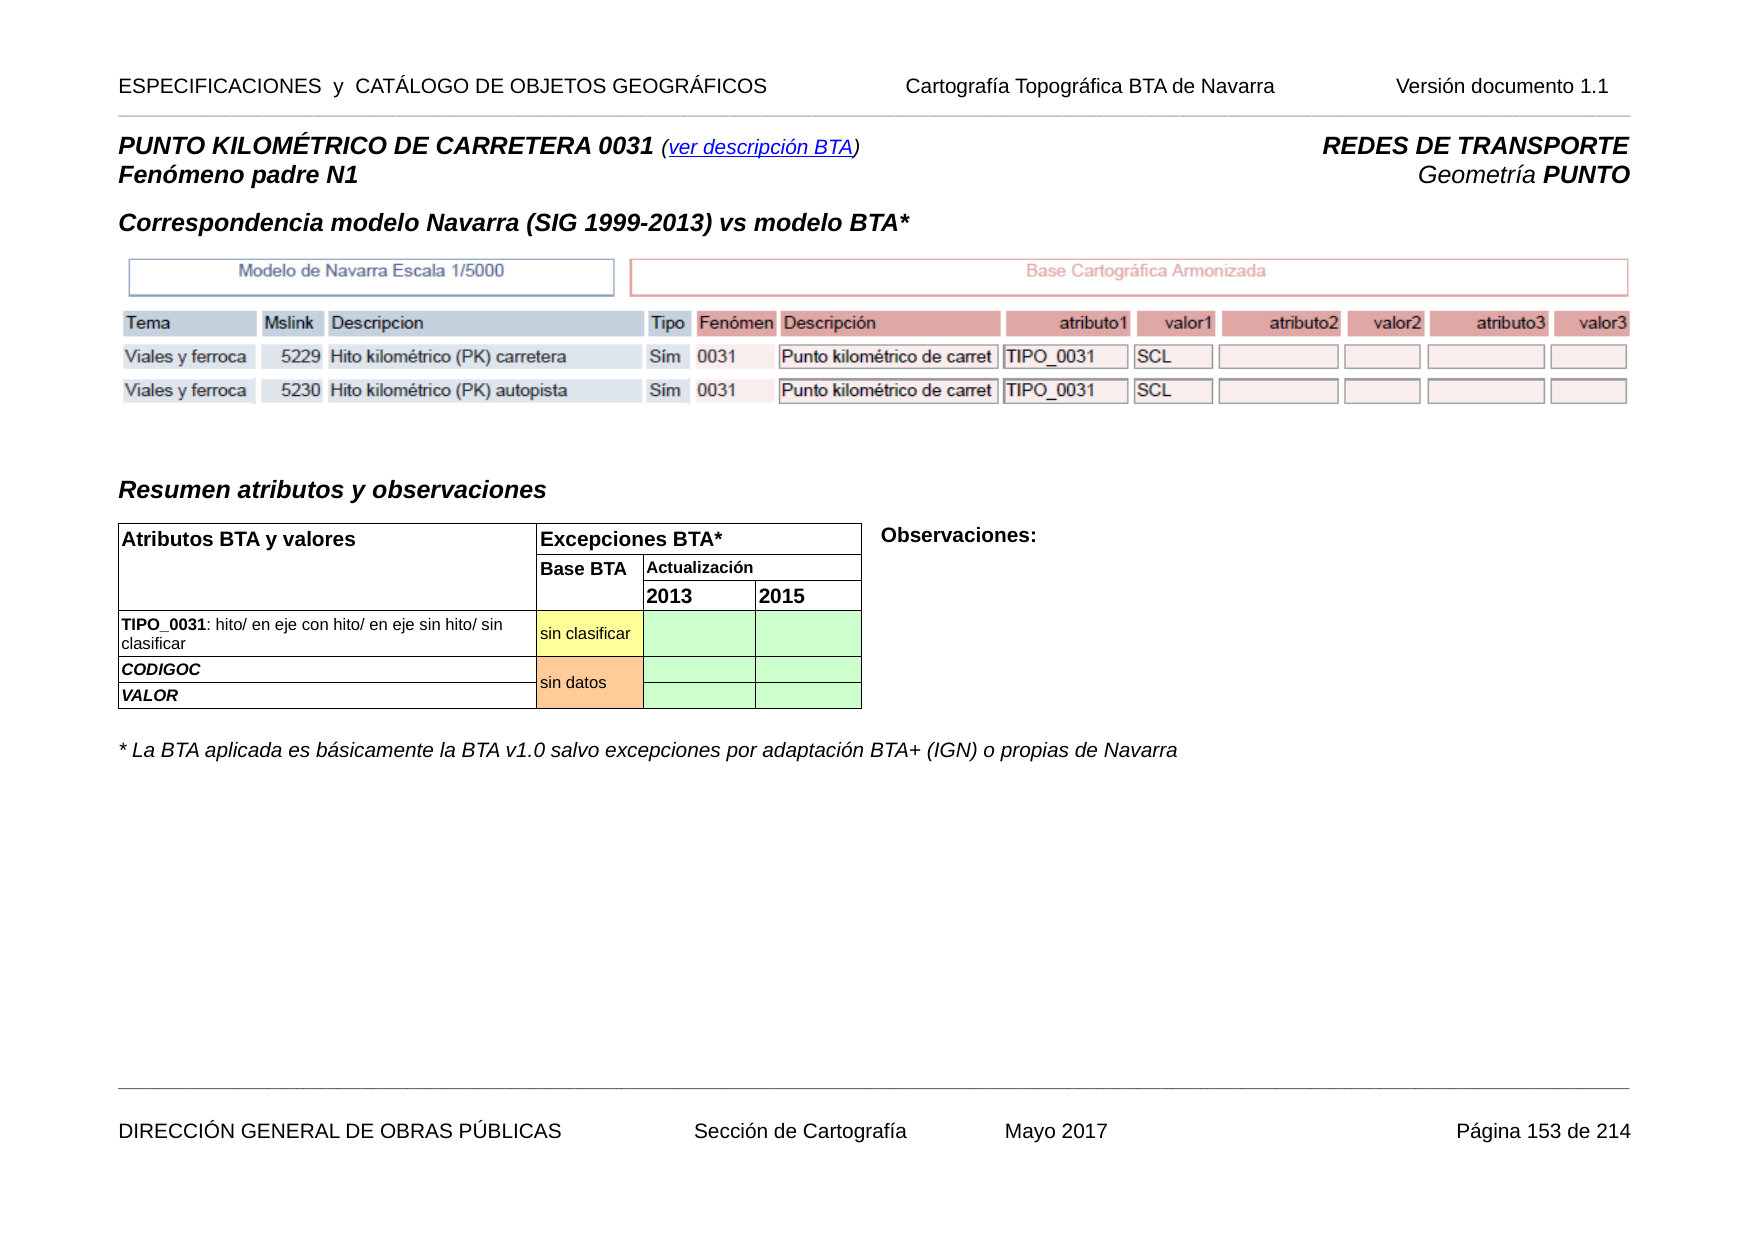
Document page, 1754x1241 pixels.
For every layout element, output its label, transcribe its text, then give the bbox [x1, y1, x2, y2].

table_cell Actualización [644, 555, 861, 579]
table_header Excepciones BTA* [537, 524, 861, 553]
table_header [862, 523, 869, 709]
table_cell sin clasificar [537, 611, 643, 656]
table_header Observaciones: [869, 523, 1637, 709]
table_cell [756, 657, 861, 682]
table_cell Base BTA [537, 555, 643, 610]
table_cell TIPO_0031: hito/ en eje con hito/ en eje sin hito/ sin clasificar [119, 611, 536, 656]
text PUNTO KILOMÉTRICO DE CARRETERA 0031 (ver descripción BTA) REDES DE TRANSPORTE [118, 131, 1636, 160]
table_cell [644, 657, 755, 682]
table_cell [756, 611, 861, 656]
text * La BTA aplicada es básicamente la BTA v1.0 salvo excepciones por adaptación BTA+ (IGN) o propias de Navarra [118, 737, 1636, 761]
table_header Atributos BTA y valores [119, 524, 536, 610]
table_header [107, 523, 118, 709]
text Correspondencia modelo Navarra (SIG 1999-2013) vs modelo BTA* [118, 208, 1636, 237]
table_cell [644, 683, 755, 708]
picture [118, 256, 1634, 408]
table_cell 2013 [644, 581, 755, 610]
table_cell sin datos [537, 657, 643, 708]
table_cell [644, 611, 755, 656]
table_cell 2015 [756, 581, 861, 610]
table_cell CODIGOC [119, 657, 536, 682]
table_cell VALOR [119, 683, 536, 708]
text Fenómeno padre N1 Geometría PUNTO [118, 160, 1636, 189]
table_cell [756, 683, 861, 708]
text Resumen atributos y observaciones [118, 475, 1636, 503]
